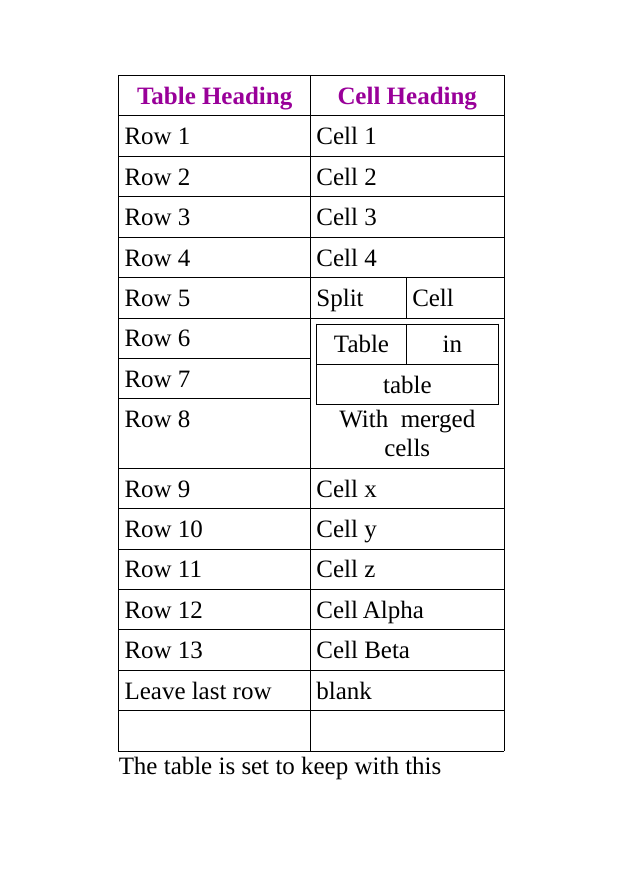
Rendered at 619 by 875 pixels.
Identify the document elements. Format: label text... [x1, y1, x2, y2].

table_header Table Heading [119, 76, 310, 115]
table_header Cell Heading [311, 76, 504, 115]
table_cell Cell 2 [311, 157, 504, 196]
table_header in [407, 325, 498, 364]
table_cell Cell x [311, 469, 504, 508]
table_cell Row 9 [119, 469, 310, 508]
table_cell Row 8 [119, 399, 310, 468]
table_cell Cell y [311, 509, 504, 548]
table_cell Row 11 [119, 550, 310, 589]
table_cell Split [311, 278, 406, 317]
table_cell Row 1 [119, 116, 310, 156]
table_cell Row 10 [119, 509, 310, 548]
table_cell Cell 3 [311, 197, 504, 237]
table_cell Row 6 [119, 319, 310, 358]
table_cell Cell 1 [311, 116, 504, 156]
table_cell [311, 711, 504, 751]
table_cell Cell Beta [311, 630, 504, 670]
text The table is set to keep with this [118, 752, 500, 779]
table_cell Row 3 [119, 197, 310, 237]
table_cell With merged cells [311, 319, 504, 468]
table_cell Cell [407, 278, 504, 317]
table_cell Leave last row [119, 671, 310, 710]
table_cell [119, 711, 310, 751]
table_header Table [317, 325, 406, 364]
table_cell blank [311, 671, 504, 710]
table_cell Cell 4 [311, 238, 504, 277]
table_cell Row 4 [119, 238, 310, 277]
table_cell Row 5 [119, 278, 310, 317]
table_cell Cell z [311, 550, 504, 589]
table_cell Row 12 [119, 590, 310, 629]
table_cell Row 13 [119, 630, 310, 670]
table_cell Cell Alpha [311, 590, 504, 629]
table_cell table [317, 365, 498, 404]
table_cell Row 7 [119, 359, 310, 398]
table_cell Row 2 [119, 157, 310, 196]
